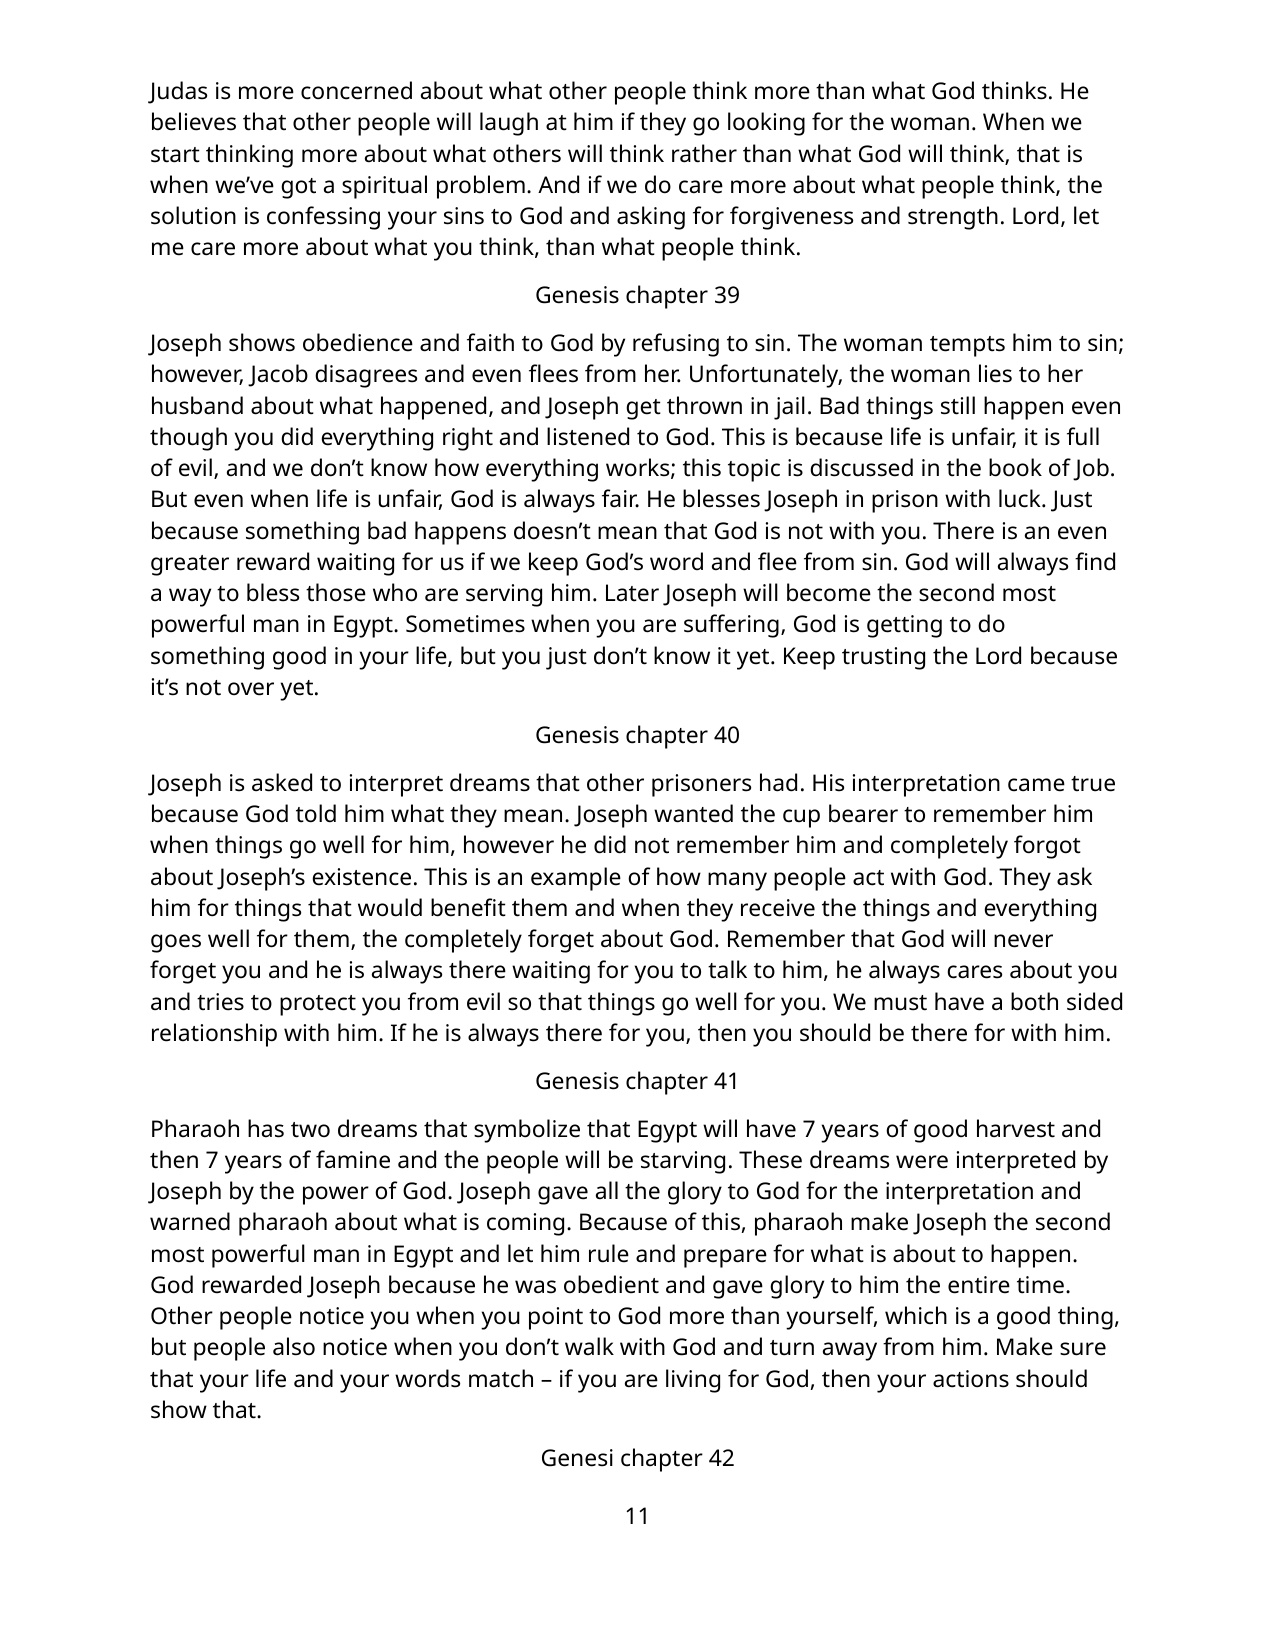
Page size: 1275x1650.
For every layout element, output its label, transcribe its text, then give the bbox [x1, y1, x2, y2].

text Pharaoh has two dreams that symbolize that Egypt will have 7 years of good harvest and then 7 years of famine and the people will be starving. These dreams were interpreted by Joseph by the power of God. Joseph gave all the glory to God for the interpretation and warned pharaoh about what is coming. Because of this, pharaoh make Joseph the second most powerful man in Egypt and let him rule and prepare for what is about to happen. God rewarded Joseph because he was obedient and gave glory to him the entire time. Other people notice you when you point to God more than yourself, which is a good thing, but people also notice when you don’t walk with God and turn away from him. Make sure that your life and your words match – if you are living for God, then your actions should show that. [150, 1112, 1125, 1425]
text Joseph is asked to interpret dreams that other prisoners had. His interpretation came true because God told him what they mean. Joseph wanted the cup bearer to remember him when things go well for him, however he did not remember him and completely forgot about Joseph’s existence. This is an example of how many people act with God. They ask him for things that would benefit them and when they receive the things and everything goes well for them, the completely forget about God. Remember that God will never forget you and he is always there waiting for you to talk to him, he always cares about you and tries to protect you from evil so that things go well for you. We must have a both sided relationship with him. If he is always there for you, then you should be there for with him. [150, 767, 1125, 1048]
text Genesis chapter 41 [150, 1064, 1125, 1096]
text Judas is more concerned about what other people think more than what God thinks. He believes that other people will laugh at him if they go looking for the woman. When we start thinking more about what others will think rather than what God will think, that is when we’ve got a spiritual problem. And if we do care more about what people think, the solution is confessing your sins to God and asking for forgiveness and strength. Lord, let me care more about what you think, than what people think. [150, 75, 1125, 262]
text Joseph shows obedience and faith to God by refusing to sin. The woman tempts him to sin; however, Jacob disagrees and even flees from her. Unfortunately, the woman lies to her husband about what happened, and Joseph get thrown in jail. Bad things still happen even though you did everything right and listened to God. This is because life is unfair, it is full of evil, and we don’t know how everything works; this topic is discussed in the book of Job. But even when life is unfair, God is always fair. He blesses Joseph in prison with luck. Just because something bad happens doesn’t mean that God is not with you. There is an even greater reward waiting for us if we keep God’s word and flee from sin. God will always find a way to bless those who are serving him. Later Joseph will become the second most powerful man in Egypt. Sometimes when you are suffering, God is getting to do something good in your life, but you just don’t know it yet. Keep trusting the Lord because it’s not over yet. [150, 327, 1125, 702]
text Genesis chapter 39 [150, 279, 1125, 310]
text Genesis chapter 40 [150, 719, 1125, 750]
text Genesi chapter 42 [150, 1442, 1125, 1473]
